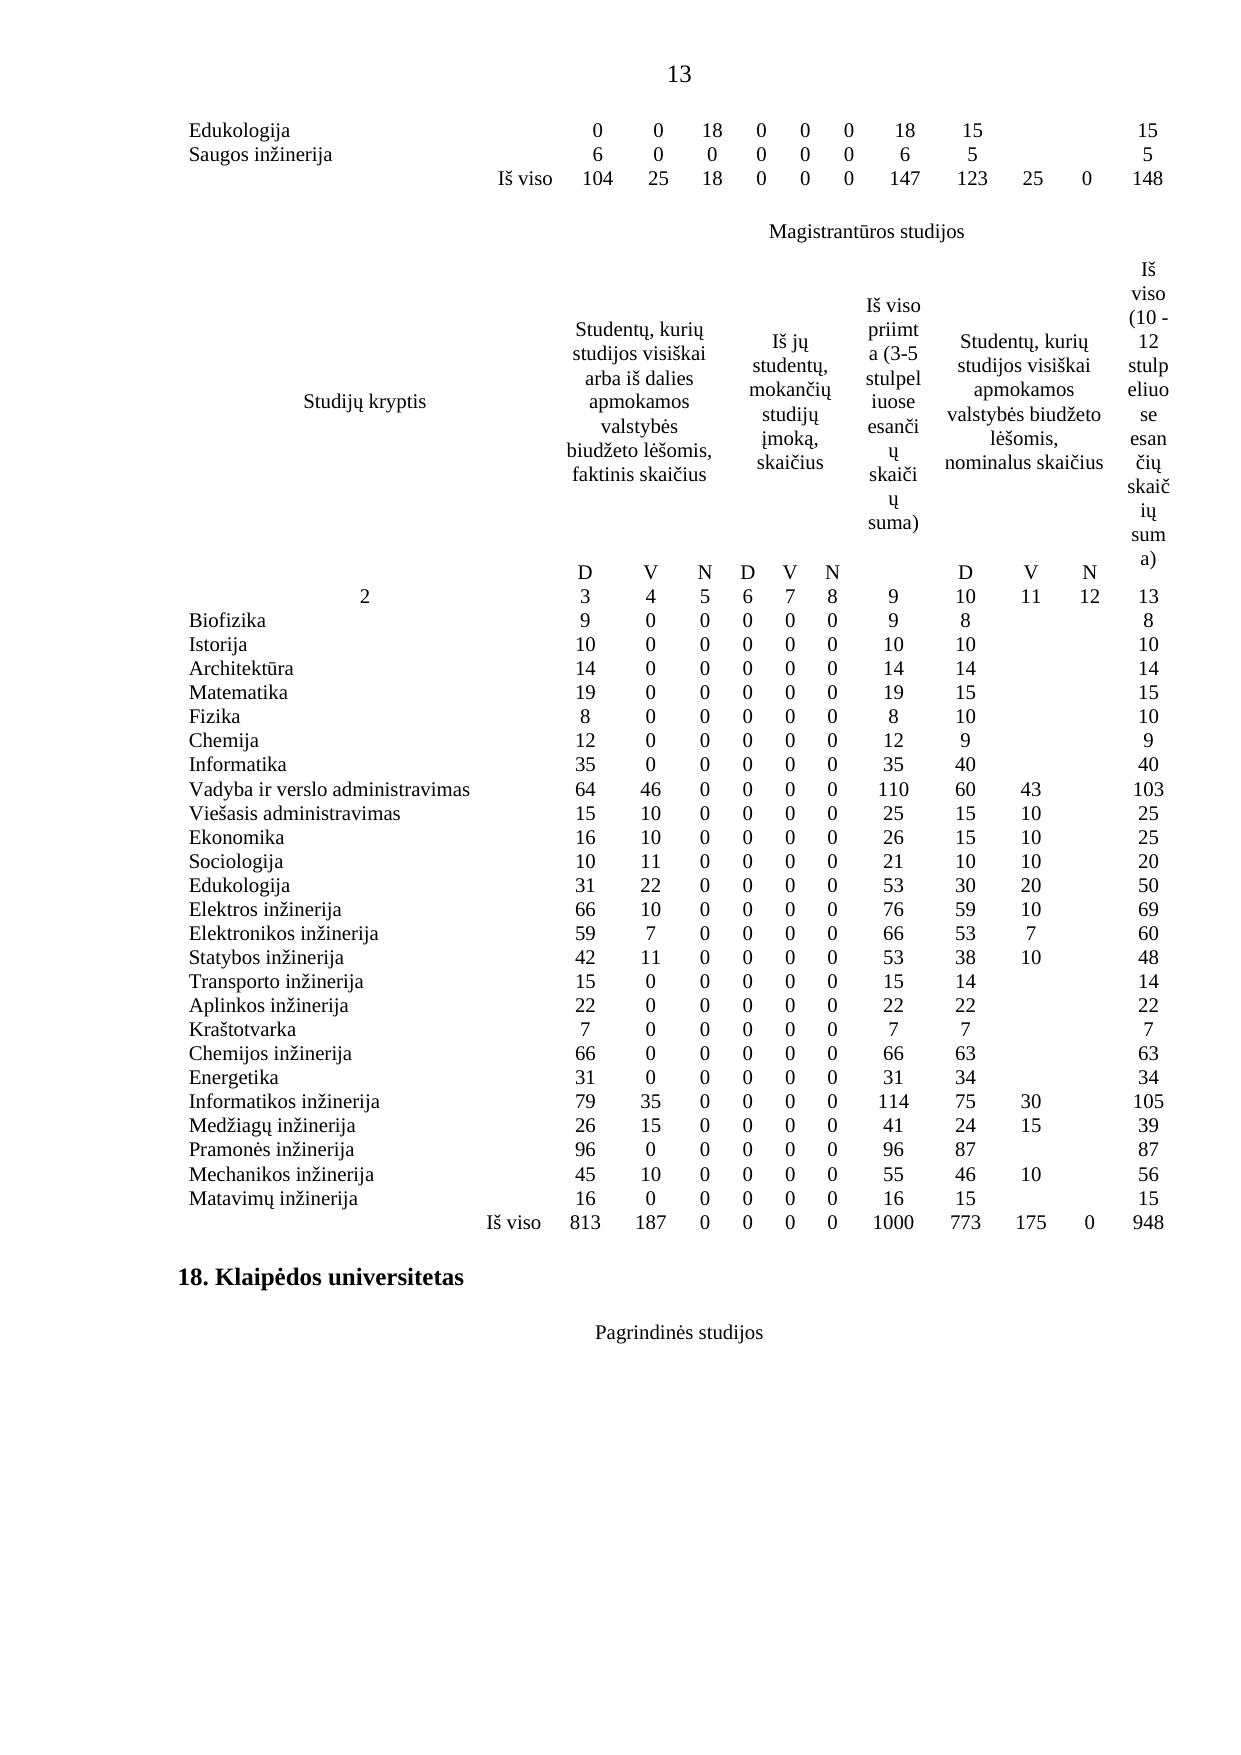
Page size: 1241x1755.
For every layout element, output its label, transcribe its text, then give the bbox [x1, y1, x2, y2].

table_cell [998, 632, 1063, 656]
table_cell Energetika [177, 1065, 552, 1089]
table_cell 175 [998, 1210, 1063, 1234]
table_cell [1064, 1041, 1116, 1065]
table_cell 31 [552, 873, 618, 897]
table_cell 0 [618, 993, 683, 1017]
table_cell [998, 969, 1063, 993]
table_cell 15 [552, 969, 618, 993]
table_cell 0 [826, 142, 871, 166]
table_cell 8 [933, 608, 998, 632]
table_cell [998, 1138, 1063, 1161]
table_cell 813 [552, 1210, 618, 1234]
table_cell 0 [683, 680, 726, 704]
table_cell 0 [811, 728, 854, 752]
table_cell 20 [1116, 849, 1181, 873]
table_cell 0 [769, 897, 811, 921]
table_cell 0 [769, 921, 811, 945]
table_cell 0 [618, 728, 683, 752]
table_cell 0 [811, 1113, 854, 1137]
table_cell Elektronikos inžinerija [177, 921, 552, 945]
table_cell [1064, 728, 1116, 752]
table_cell 25 [1116, 825, 1181, 849]
table_cell 40 [933, 753, 998, 776]
table_cell 0 [726, 1161, 769, 1186]
table_cell 87 [933, 1138, 998, 1161]
table_cell 0 [726, 921, 769, 945]
table_cell 0 [726, 1041, 769, 1065]
table_cell Studijų kryptis [177, 243, 552, 560]
table_cell 0 [784, 118, 826, 142]
table_cell 15 [1116, 1186, 1181, 1209]
table_cell 0 [683, 825, 726, 849]
table_cell 15 [1114, 118, 1181, 142]
table_cell 8 [854, 704, 933, 728]
table_cell Vadyba ir verslo administravimas [177, 776, 552, 801]
table_cell 14 [933, 969, 998, 993]
table_cell 15 [998, 1113, 1063, 1137]
table_cell 0 [683, 873, 726, 897]
table_cell 12 [1064, 584, 1116, 608]
table_cell D [933, 560, 998, 584]
table_cell 0 [618, 608, 683, 632]
table_cell 0 [726, 993, 769, 1017]
table_cell 0 [811, 801, 854, 824]
table_cell 0 [726, 825, 769, 849]
table_cell 105 [1116, 1089, 1181, 1113]
table_cell [177, 560, 552, 584]
table_cell 34 [1116, 1065, 1181, 1089]
table_cell 50 [1116, 873, 1181, 897]
table_cell [1064, 608, 1116, 632]
table_cell [1064, 897, 1116, 921]
table_cell 87 [1116, 1138, 1181, 1161]
table_cell 0 [683, 1186, 726, 1209]
table_cell 0 [618, 753, 683, 776]
table_cell 0 [811, 969, 854, 993]
table_cell 0 [726, 1065, 769, 1089]
table_cell [1064, 921, 1116, 945]
table_cell 19 [552, 680, 618, 704]
table_cell [998, 608, 1063, 632]
table_cell 0 [683, 1089, 726, 1113]
table_cell 63 [933, 1041, 998, 1065]
table_cell [1064, 825, 1116, 849]
table_cell 16 [552, 825, 618, 849]
table_cell 59 [933, 897, 998, 921]
table_cell [998, 753, 1063, 776]
table_cell 56 [1116, 1161, 1181, 1186]
table_cell 34 [933, 1065, 998, 1089]
table_cell 0 [683, 753, 726, 776]
table_cell 0 [811, 608, 854, 632]
table_cell 10 [998, 801, 1063, 824]
table_cell Chemijos inžinerija [177, 1041, 552, 1065]
table_cell 0 [769, 1065, 811, 1089]
table_cell 0 [726, 753, 769, 776]
table_cell 10 [998, 1161, 1063, 1186]
table_cell 0 [618, 1186, 683, 1209]
table_cell [998, 1041, 1063, 1065]
table_cell 0 [683, 1161, 726, 1186]
table_cell 10 [1116, 632, 1181, 656]
table_cell 22 [618, 873, 683, 897]
table_cell 10 [618, 825, 683, 849]
table_cell 13 [1116, 584, 1181, 608]
table_cell 53 [854, 945, 933, 969]
table_cell Kraštotvarka [177, 1017, 552, 1041]
table_cell 1000 [854, 1210, 933, 1234]
table_cell 0 [769, 1089, 811, 1113]
table_cell 0 [739, 142, 783, 166]
table_cell 15 [1116, 680, 1181, 704]
table_cell [1064, 849, 1116, 873]
table_cell [1064, 969, 1116, 993]
table_cell 15 [618, 1113, 683, 1137]
table_cell 26 [552, 1113, 618, 1137]
table_cell 0 [683, 993, 726, 1017]
table_cell 0 [618, 1017, 683, 1041]
table_cell 21 [854, 849, 933, 873]
table_cell 0 [811, 1041, 854, 1065]
table_cell 39 [1116, 1113, 1181, 1137]
table_cell [1064, 1186, 1116, 1209]
table_cell 22 [552, 993, 618, 1017]
table_cell 30 [933, 873, 998, 897]
table_header Magistrantūros studijos [552, 219, 1181, 243]
table_cell 20 [998, 873, 1063, 897]
table_cell 0 [726, 1186, 769, 1209]
table_cell 123 [939, 166, 1006, 190]
table_cell 0 [726, 1210, 769, 1234]
table_cell D [726, 560, 769, 584]
table_cell 0 [726, 945, 769, 969]
table_cell Ekonomika [177, 825, 552, 849]
table_cell [998, 656, 1063, 680]
table_cell 0 [769, 680, 811, 704]
table_cell 0 [631, 118, 685, 142]
table_cell Mechanikos inžinerija [177, 1161, 552, 1186]
table_cell [1064, 1065, 1116, 1089]
table_cell 0 [784, 142, 826, 166]
table_cell Fizika [177, 704, 552, 728]
table_cell 0 [811, 1210, 854, 1234]
table_cell 64 [552, 776, 618, 801]
table_cell 14 [552, 656, 618, 680]
table_cell 10 [854, 632, 933, 656]
table_cell 114 [854, 1089, 933, 1113]
table_cell [1060, 142, 1114, 166]
table_cell 19 [854, 680, 933, 704]
table_cell Viešasis administravimas [177, 801, 552, 824]
table_cell 773 [933, 1210, 998, 1234]
table_cell 0 [631, 142, 685, 166]
table_cell 0 [726, 680, 769, 704]
table_cell 0 [618, 704, 683, 728]
table_cell 0 [683, 608, 726, 632]
table_cell [1064, 1161, 1116, 1186]
table_cell Studentų, kurių studijos visiškai arba iš dalies apmokamos valstybės biudžeto lėšomis, faktinis skaičius [552, 243, 726, 560]
table_cell 10 [933, 704, 998, 728]
table_cell 9 [854, 584, 933, 608]
table_cell 7 [998, 921, 1063, 945]
table_cell 0 [618, 632, 683, 656]
table_cell 10 [618, 897, 683, 921]
table_cell 0 [811, 1138, 854, 1161]
table_cell 10 [933, 584, 998, 608]
table_cell 42 [552, 945, 618, 969]
table_cell 7 [1116, 1017, 1181, 1041]
table_cell 0 [683, 945, 726, 969]
table_cell 0 [683, 801, 726, 824]
table_cell 25 [854, 801, 933, 824]
table_cell 0 [769, 1017, 811, 1041]
table_cell 6 [726, 584, 769, 608]
table_cell 10 [1116, 704, 1181, 728]
table_cell 43 [998, 776, 1063, 801]
table_cell [998, 1186, 1063, 1209]
table_cell 76 [854, 897, 933, 921]
text 18. Klaipėdos universitetas [177, 1262, 1181, 1291]
table_cell 0 [726, 704, 769, 728]
table_cell [1006, 118, 1060, 142]
table_cell 0 [769, 753, 811, 776]
table_cell 0 [683, 1017, 726, 1041]
table_cell 2 [177, 584, 552, 608]
table_cell 16 [854, 1186, 933, 1209]
table_cell 0 [726, 801, 769, 824]
table_cell 3 [552, 584, 618, 608]
table_cell 0 [811, 632, 854, 656]
table_cell Informatika [177, 753, 552, 776]
table_cell 48 [1116, 945, 1181, 969]
table_cell [1064, 801, 1116, 824]
table_cell 35 [552, 753, 618, 776]
table_cell Saugos inžinerija [177, 142, 564, 166]
table_cell 5 [939, 142, 1006, 166]
table_cell 0 [683, 849, 726, 873]
table_cell 55 [854, 1161, 933, 1186]
table_cell 0 [726, 897, 769, 921]
table_cell 110 [854, 776, 933, 801]
table_cell 10 [552, 849, 618, 873]
table_cell 0 [769, 1113, 811, 1137]
table_cell 0 [683, 969, 726, 993]
table_cell 79 [552, 1089, 618, 1113]
table_cell 7 [933, 1017, 998, 1041]
table_cell 46 [933, 1161, 998, 1186]
table_cell 0 [726, 728, 769, 752]
table_cell Transporto inžinerija [177, 969, 552, 993]
table_cell 0 [618, 1065, 683, 1089]
table_cell 0 [811, 1017, 854, 1041]
table_cell Chemija [177, 728, 552, 752]
table_cell 0 [769, 801, 811, 824]
table_cell [1006, 142, 1060, 166]
table_cell 15 [939, 118, 1006, 142]
table_cell 30 [998, 1089, 1063, 1113]
table_cell 0 [683, 704, 726, 728]
table_cell 0 [726, 849, 769, 873]
table_cell [1064, 776, 1116, 801]
table_cell 66 [854, 1041, 933, 1065]
table_cell 31 [854, 1065, 933, 1089]
table_cell 0 [811, 993, 854, 1017]
table_cell 0 [726, 1113, 769, 1137]
table_cell 0 [739, 118, 783, 142]
table_cell 0 [726, 1017, 769, 1041]
table_cell Studentų, kurių studijos visiškai apmokamos valstybės biudžeto lėšomis, nominalus skaičius [933, 243, 1116, 560]
table_cell V [998, 560, 1063, 584]
table_cell 0 [769, 656, 811, 680]
table_cell 14 [1116, 656, 1181, 680]
table_cell 66 [854, 921, 933, 945]
table_cell 0 [826, 166, 871, 190]
table_cell 9 [552, 608, 618, 632]
table_cell 5 [683, 584, 726, 608]
table_cell 0 [769, 969, 811, 993]
table_cell 0 [811, 825, 854, 849]
table_cell 18 [685, 166, 739, 190]
table_cell 0 [769, 776, 811, 801]
table_cell Pramonės inžinerija [177, 1138, 552, 1161]
table_cell [1064, 680, 1116, 704]
table_cell 0 [618, 1041, 683, 1065]
table_cell 25 [631, 166, 685, 190]
table_cell [1064, 993, 1116, 1017]
table_cell 0 [769, 704, 811, 728]
table_cell 0 [726, 1089, 769, 1113]
table_cell V [618, 560, 683, 584]
table_cell 147 [871, 166, 938, 190]
table_cell 0 [811, 873, 854, 897]
table_cell 0 [811, 897, 854, 921]
table_cell [1064, 753, 1116, 776]
table_cell 0 [726, 608, 769, 632]
table_cell 53 [854, 873, 933, 897]
table_cell 9 [854, 608, 933, 632]
table_cell [1064, 656, 1116, 680]
table_cell 8 [811, 584, 854, 608]
table_cell [1064, 704, 1116, 728]
table_cell 0 [683, 728, 726, 752]
table_cell Iš viso [177, 1210, 552, 1234]
table_cell 0 [769, 728, 811, 752]
table_cell 0 [769, 849, 811, 873]
table_cell 0 [811, 776, 854, 801]
table_cell 4 [618, 584, 683, 608]
table_cell Istorija [177, 632, 552, 656]
table_cell 7 [552, 1017, 618, 1041]
table_cell 22 [933, 993, 998, 1017]
table_cell Sociologija [177, 849, 552, 873]
table_cell 8 [1116, 608, 1181, 632]
table_cell [998, 1065, 1063, 1089]
table_cell 60 [933, 776, 998, 801]
table_cell N [811, 560, 854, 584]
table_cell 22 [1116, 993, 1181, 1017]
table_cell 15 [552, 801, 618, 824]
table_cell Matematika [177, 680, 552, 704]
table_cell 0 [811, 704, 854, 728]
table_cell 0 [811, 1161, 854, 1186]
table_cell 59 [552, 921, 618, 945]
table_cell [998, 993, 1063, 1017]
table_cell 104 [564, 166, 631, 190]
table_cell 11 [618, 849, 683, 873]
table_cell [1064, 1113, 1116, 1137]
table_cell 0 [726, 632, 769, 656]
table_cell Matavimų inžinerija [177, 1186, 552, 1209]
table_cell 0 [769, 1138, 811, 1161]
table_cell 0 [811, 680, 854, 704]
table_cell 75 [933, 1089, 998, 1113]
table_cell 15 [933, 680, 998, 704]
table_cell 18 [685, 118, 739, 142]
table_cell 22 [854, 993, 933, 1017]
table_cell 11 [998, 584, 1063, 608]
table_cell 18 [871, 118, 938, 142]
table_cell 60 [1116, 921, 1181, 945]
table_cell 0 [811, 1065, 854, 1089]
table_cell 53 [933, 921, 998, 945]
table_cell 14 [1116, 969, 1181, 993]
table_cell 6 [871, 142, 938, 166]
table_cell 10 [998, 849, 1063, 873]
table_cell 12 [854, 728, 933, 752]
table_cell Iš viso (10 -12 stulpeliuose esančių skaičių suma) [1116, 243, 1181, 584]
table_cell 187 [618, 1210, 683, 1234]
table_cell 0 [683, 897, 726, 921]
table_cell 0 [811, 849, 854, 873]
table_cell [1064, 1089, 1116, 1113]
table_cell 0 [683, 1065, 726, 1089]
table_cell [1064, 945, 1116, 969]
table_cell 0 [683, 1210, 726, 1234]
table_cell 0 [811, 1186, 854, 1209]
table_cell 38 [933, 945, 998, 969]
table_cell 24 [933, 1113, 998, 1137]
table_cell [1064, 873, 1116, 897]
table_cell 35 [854, 753, 933, 776]
table_cell 0 [618, 656, 683, 680]
table_cell 69 [1116, 897, 1181, 921]
table_cell 0 [683, 776, 726, 801]
table_cell Elektros inžinerija [177, 897, 552, 921]
table_cell N [683, 560, 726, 584]
table_cell 148 [1114, 166, 1181, 190]
table_cell 15 [933, 825, 998, 849]
table_cell 63 [1116, 1041, 1181, 1065]
table_cell 10 [998, 897, 1063, 921]
table_cell 10 [998, 945, 1063, 969]
table_cell 0 [1064, 1210, 1116, 1234]
table_cell 15 [854, 969, 933, 993]
table_cell 0 [1060, 166, 1114, 190]
table_cell 0 [769, 873, 811, 897]
table_cell [1064, 1138, 1116, 1161]
table_cell 9 [1116, 728, 1181, 752]
table_cell Edukologija [177, 873, 552, 897]
table_cell 16 [552, 1186, 618, 1209]
table_cell Medžiagų inžinerija [177, 1113, 552, 1137]
table_cell V [769, 560, 811, 584]
table_cell 0 [726, 1138, 769, 1161]
table_cell 0 [811, 753, 854, 776]
table_cell 103 [1116, 776, 1181, 801]
table_cell 96 [854, 1138, 933, 1161]
table_cell 948 [1116, 1210, 1181, 1234]
table_cell Statybos inžinerija [177, 945, 552, 969]
table_cell Edukologija [177, 118, 564, 142]
table_cell 25 [1006, 166, 1060, 190]
table_cell [1060, 118, 1114, 142]
table_cell 0 [769, 993, 811, 1017]
table_cell 0 [769, 825, 811, 849]
table_cell 0 [811, 945, 854, 969]
table_cell 40 [1116, 753, 1181, 776]
table_cell Aplinkos inžinerija [177, 993, 552, 1017]
table_cell 0 [683, 632, 726, 656]
table_cell Iš viso priimta (3-5 stulpeliuose esančių skaičių suma) [854, 243, 933, 584]
table_cell 7 [854, 1017, 933, 1041]
table_cell 10 [552, 632, 618, 656]
table_cell 26 [854, 825, 933, 849]
table_cell 10 [933, 632, 998, 656]
table_cell 0 [683, 1138, 726, 1161]
table_cell 0 [826, 118, 871, 142]
table_cell 0 [564, 118, 631, 142]
table_cell 8 [552, 704, 618, 728]
table_cell Informatikos inžinerija [177, 1089, 552, 1113]
table_cell 0 [739, 166, 783, 190]
table_cell 66 [552, 897, 618, 921]
table_cell 10 [998, 825, 1063, 849]
table_cell [1064, 1017, 1116, 1041]
table_cell 0 [811, 921, 854, 945]
table_cell N [1064, 560, 1116, 584]
table_header Pagrindinės studijos [177, 1320, 1181, 1344]
table_cell 7 [769, 584, 811, 608]
table_cell 0 [618, 680, 683, 704]
table_cell 14 [933, 656, 998, 680]
table_cell 0 [726, 656, 769, 680]
table_cell Biofizika [177, 608, 552, 632]
table_cell 7 [618, 921, 683, 945]
table_cell [998, 1017, 1063, 1041]
table_cell 0 [769, 632, 811, 656]
table_cell 0 [769, 608, 811, 632]
table_cell 0 [769, 1186, 811, 1209]
table_cell 14 [854, 656, 933, 680]
table_cell 0 [811, 1089, 854, 1113]
table_cell 0 [683, 1041, 726, 1065]
table_cell [998, 728, 1063, 752]
table_cell 9 [933, 728, 998, 752]
table_cell 31 [552, 1065, 618, 1089]
table_cell 45 [552, 1161, 618, 1186]
table_cell 11 [618, 945, 683, 969]
table_cell 12 [552, 728, 618, 752]
table_cell 15 [933, 801, 998, 824]
table_cell Iš jų studentų, mokančių studijų įmoką, skaičius [726, 243, 854, 560]
table_header [177, 219, 552, 243]
table_cell [998, 680, 1063, 704]
table_cell 15 [933, 1186, 998, 1209]
table_cell 66 [552, 1041, 618, 1065]
table_cell 41 [854, 1113, 933, 1137]
table_cell 46 [618, 776, 683, 801]
table_cell 0 [685, 142, 739, 166]
table_cell 0 [726, 969, 769, 993]
table_cell 25 [1116, 801, 1181, 824]
table_cell 10 [618, 801, 683, 824]
table_cell 35 [618, 1089, 683, 1113]
table_cell 0 [683, 921, 726, 945]
table_cell 0 [811, 656, 854, 680]
table_cell 0 [769, 1041, 811, 1065]
table_cell 6 [564, 142, 631, 166]
table_cell Iš viso [177, 166, 564, 190]
table_cell 0 [618, 969, 683, 993]
table_cell 0 [769, 945, 811, 969]
table_cell 0 [769, 1210, 811, 1234]
table_cell 0 [683, 656, 726, 680]
table_cell 0 [784, 166, 826, 190]
table_cell 0 [726, 776, 769, 801]
table_cell 0 [618, 1138, 683, 1161]
table_cell 10 [933, 849, 998, 873]
table_cell [1064, 632, 1116, 656]
table_cell 0 [726, 873, 769, 897]
table_cell Architektūra [177, 656, 552, 680]
table_cell 0 [683, 1113, 726, 1137]
table_cell 10 [618, 1161, 683, 1186]
table_cell 0 [769, 1161, 811, 1186]
table_cell 96 [552, 1138, 618, 1161]
table_cell D [552, 560, 618, 584]
table_cell 5 [1114, 142, 1181, 166]
table_cell [998, 704, 1063, 728]
